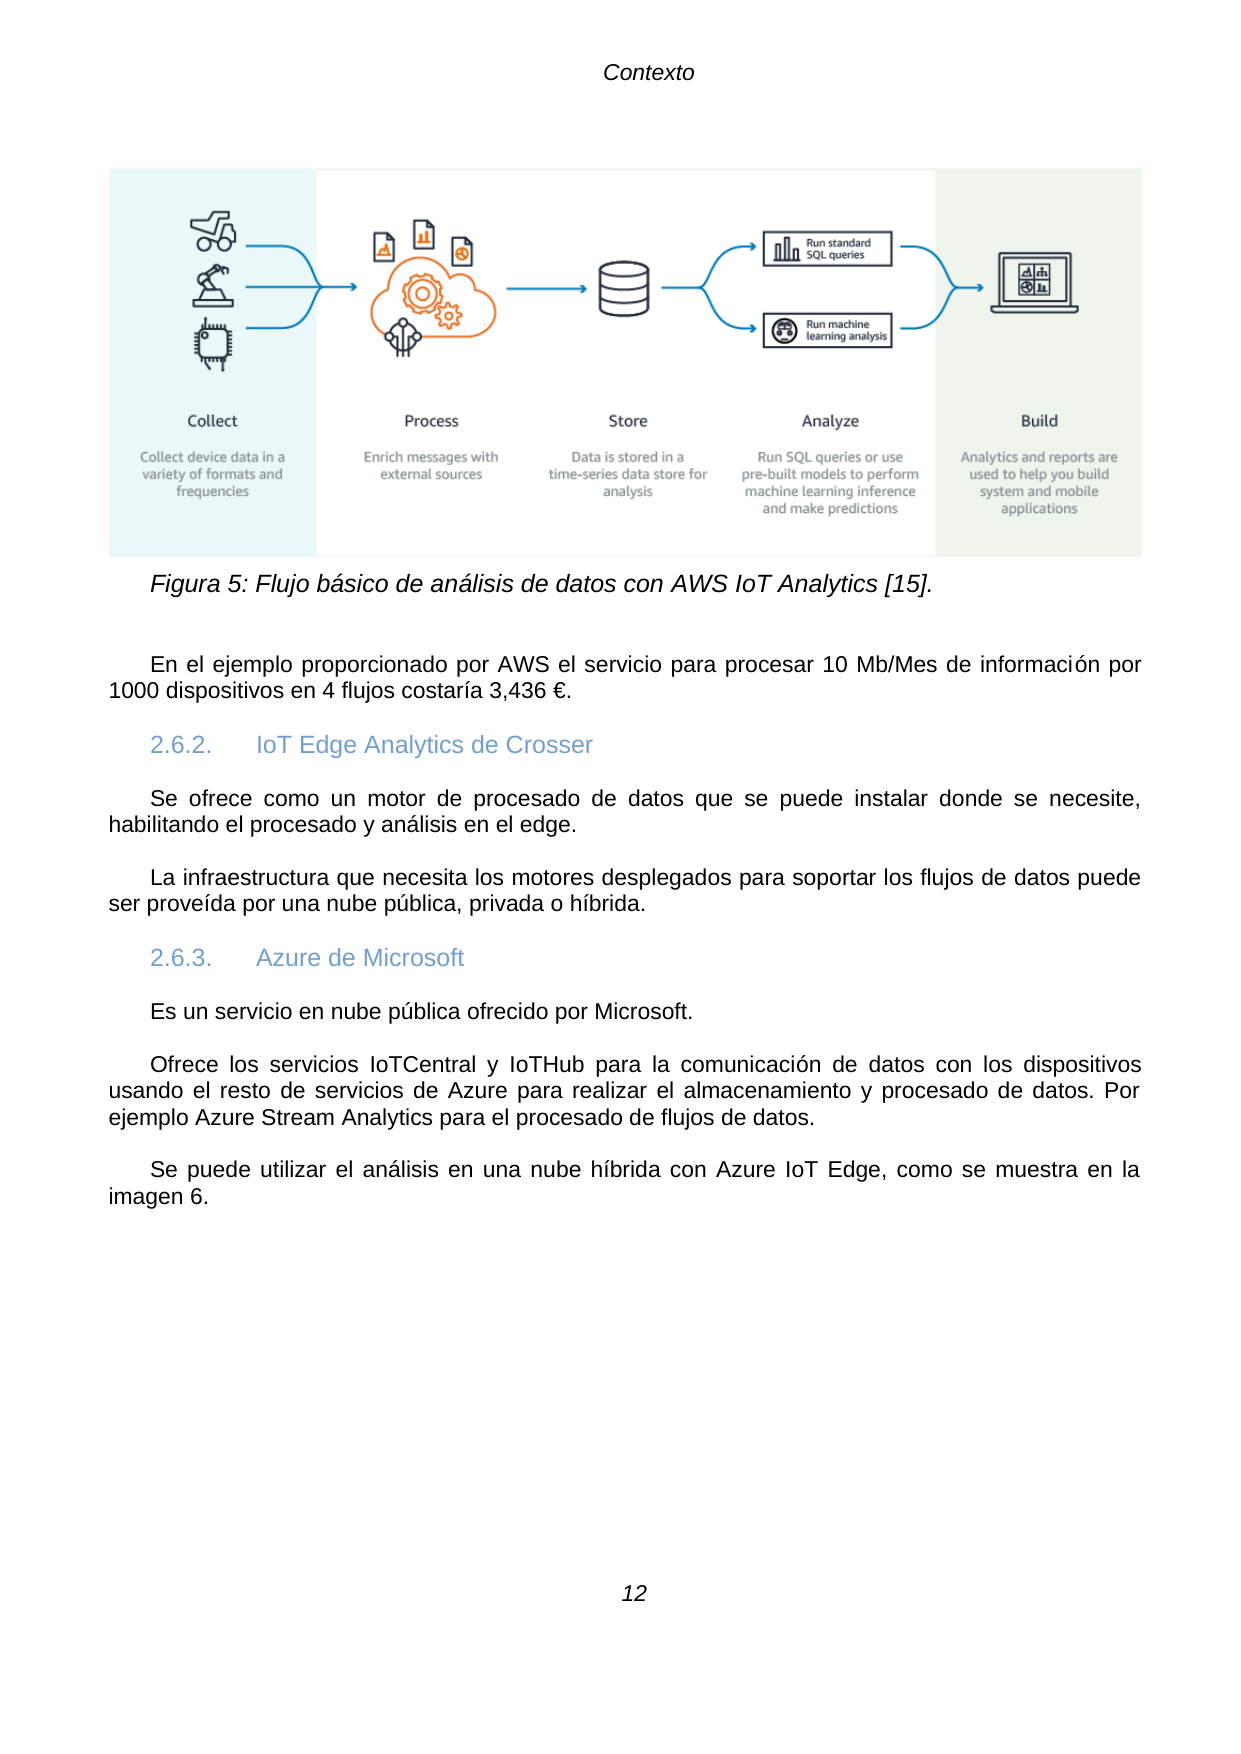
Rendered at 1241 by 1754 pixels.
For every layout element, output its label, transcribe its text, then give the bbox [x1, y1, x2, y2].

subtitle IoT Edge Analytics de Crosser [150, 730, 1142, 759]
picture [108, 163, 1142, 557]
text Ofrece los servicios IoTCentral y IoTHub para la comunicación de datos con los dispositivos usando el resto de servicios de Azure para realizar el almacenamiento y procesado de datos. Por ejemplo Azure Stream Analytics para el procesado de flujos de datos. [108, 1051, 1142, 1130]
text Es un servicio en nube pública ofrecido por Microsoft. [108, 998, 1142, 1024]
text Se ofrece como un motor de procesado de datos que se puede instalar donde se necesite, habilitando el procesado y análisis en el edge. [108, 785, 1142, 838]
subtitle Azure de Microsoft [150, 943, 1142, 972]
text La infraestructura que necesita los motores desplegados para soportar los flujos de datos puede ser proveída por una nube pública, privada o híbrida. [108, 864, 1142, 917]
text Se puede utilizar el análisis en una nube híbrida con Azure IoT Edge, como se muestra en la imagen 6. [108, 1156, 1142, 1209]
text Figura 5: Flujo básico de análisis de datos con AWS IoT Analytics [15]. [108, 557, 1142, 598]
text En el ejemplo proporcionado por AWS el servicio para procesar 10 Mb/Mes de información por 1000 dispositivos en 4 flujos costaría 3,436 €. [108, 651, 1142, 703]
